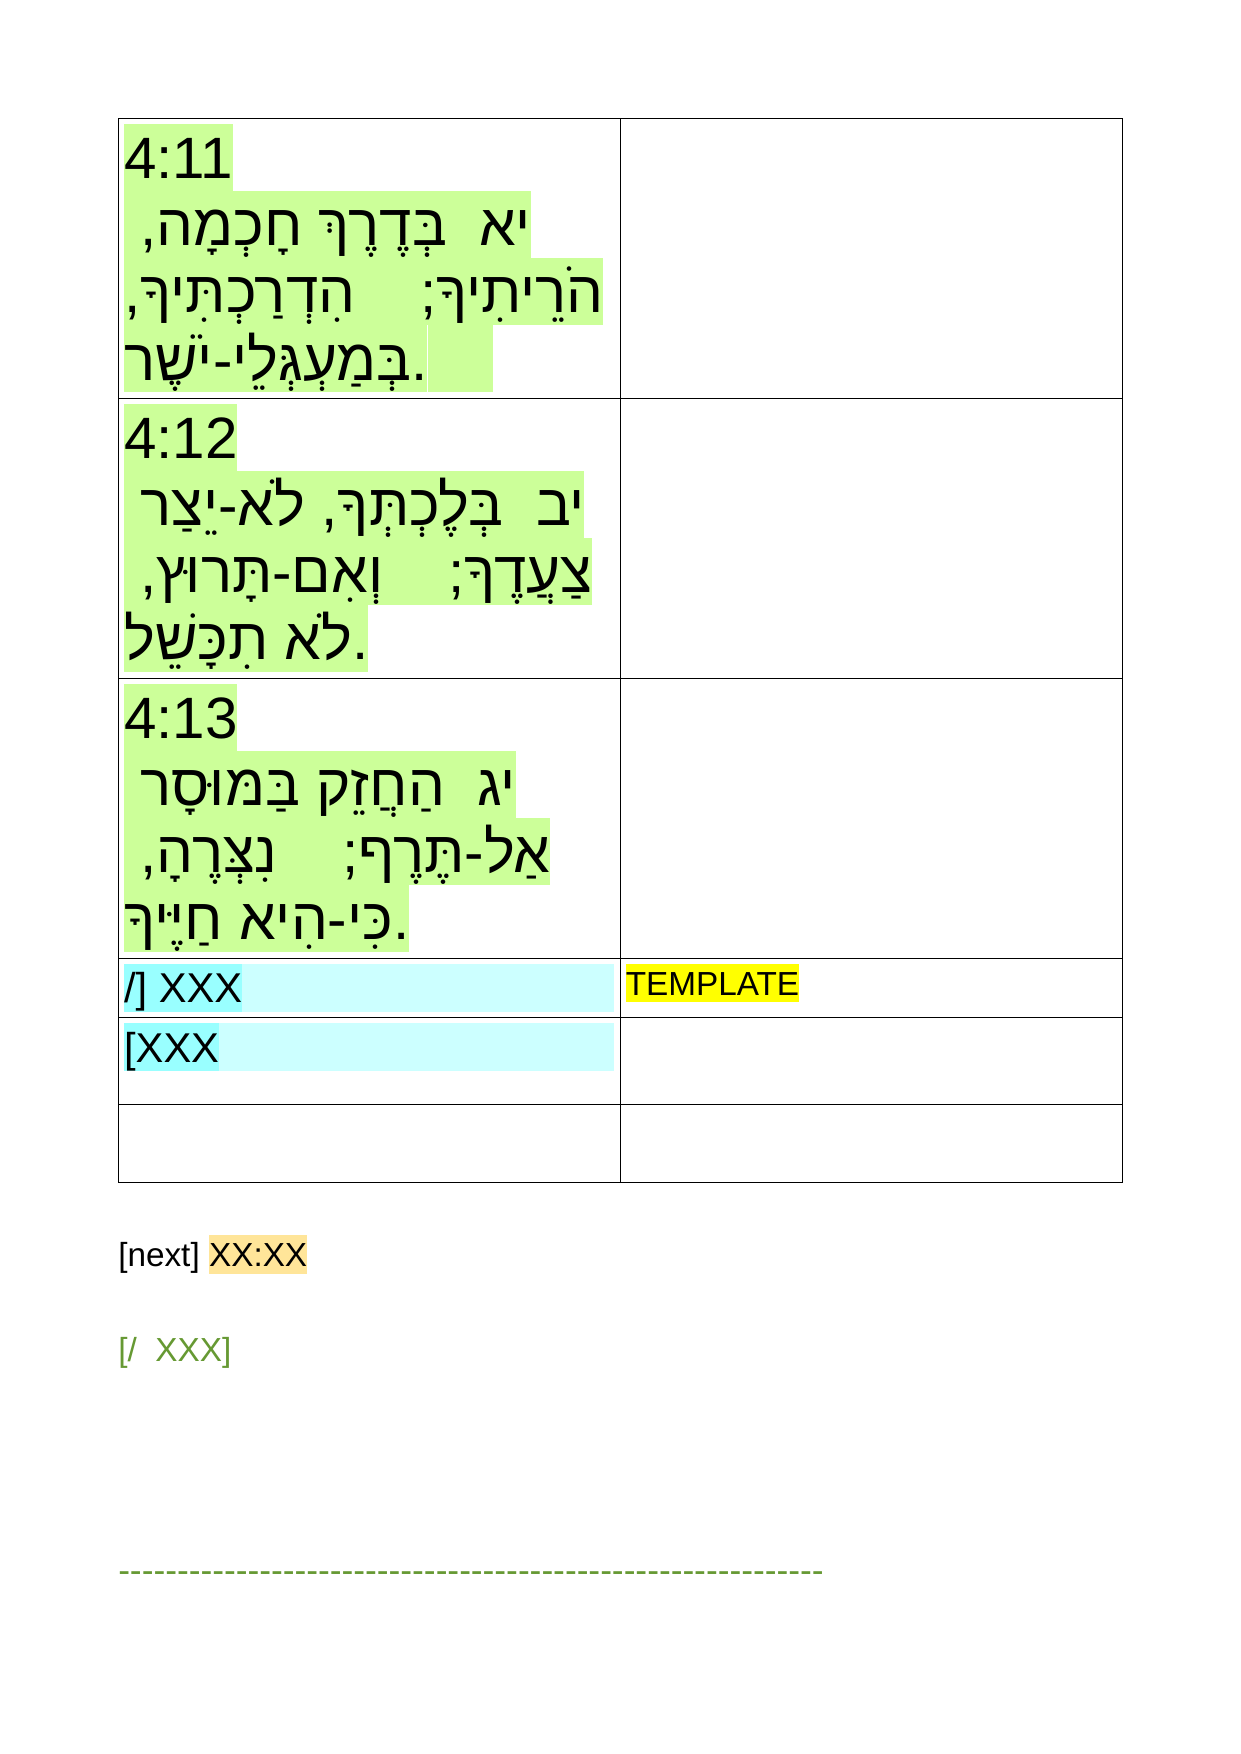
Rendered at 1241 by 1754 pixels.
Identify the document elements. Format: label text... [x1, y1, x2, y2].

text ------------------------------------------------------------ [118, 1550, 1122, 1590]
table_cell TEMPLATE [621, 959, 1122, 1017]
table_cell [621, 399, 1122, 678]
table_cell [621, 1105, 1122, 1182]
table_cell [XXX [119, 1018, 620, 1104]
table_cell 4:13 יג הַחֲזֵק בַּמּוּסָר אַל-תֶּרֶף; נִצְּרֶהָ, כִּי-הִיא חַיֶּיךָ. [119, 679, 620, 958]
table_cell [621, 119, 1122, 398]
table_cell 4:12 יב בְּלֶכְתְּךָ, לֹא-יֵצַר צַעֲדֶךָ; וְאִם-תָּרוּץ, לֹא תִכָּשֵׁל. [119, 399, 620, 678]
table_cell [621, 679, 1122, 958]
table_cell [621, 1018, 1122, 1104]
table_cell /] XXX [119, 959, 620, 1017]
table_cell [119, 1105, 620, 1182]
table_cell 4:11 יא בְּדֶרֶךְ חָכְמָה, הֹרֵיתִיךָ; הִדְרַכְתִּיךָ, בְּמַעְגְּלֵי-יֹשֶׁר. [119, 119, 620, 398]
text [next] XX:XX [118, 1235, 1122, 1274]
text [/ XXX] [118, 1330, 1122, 1368]
